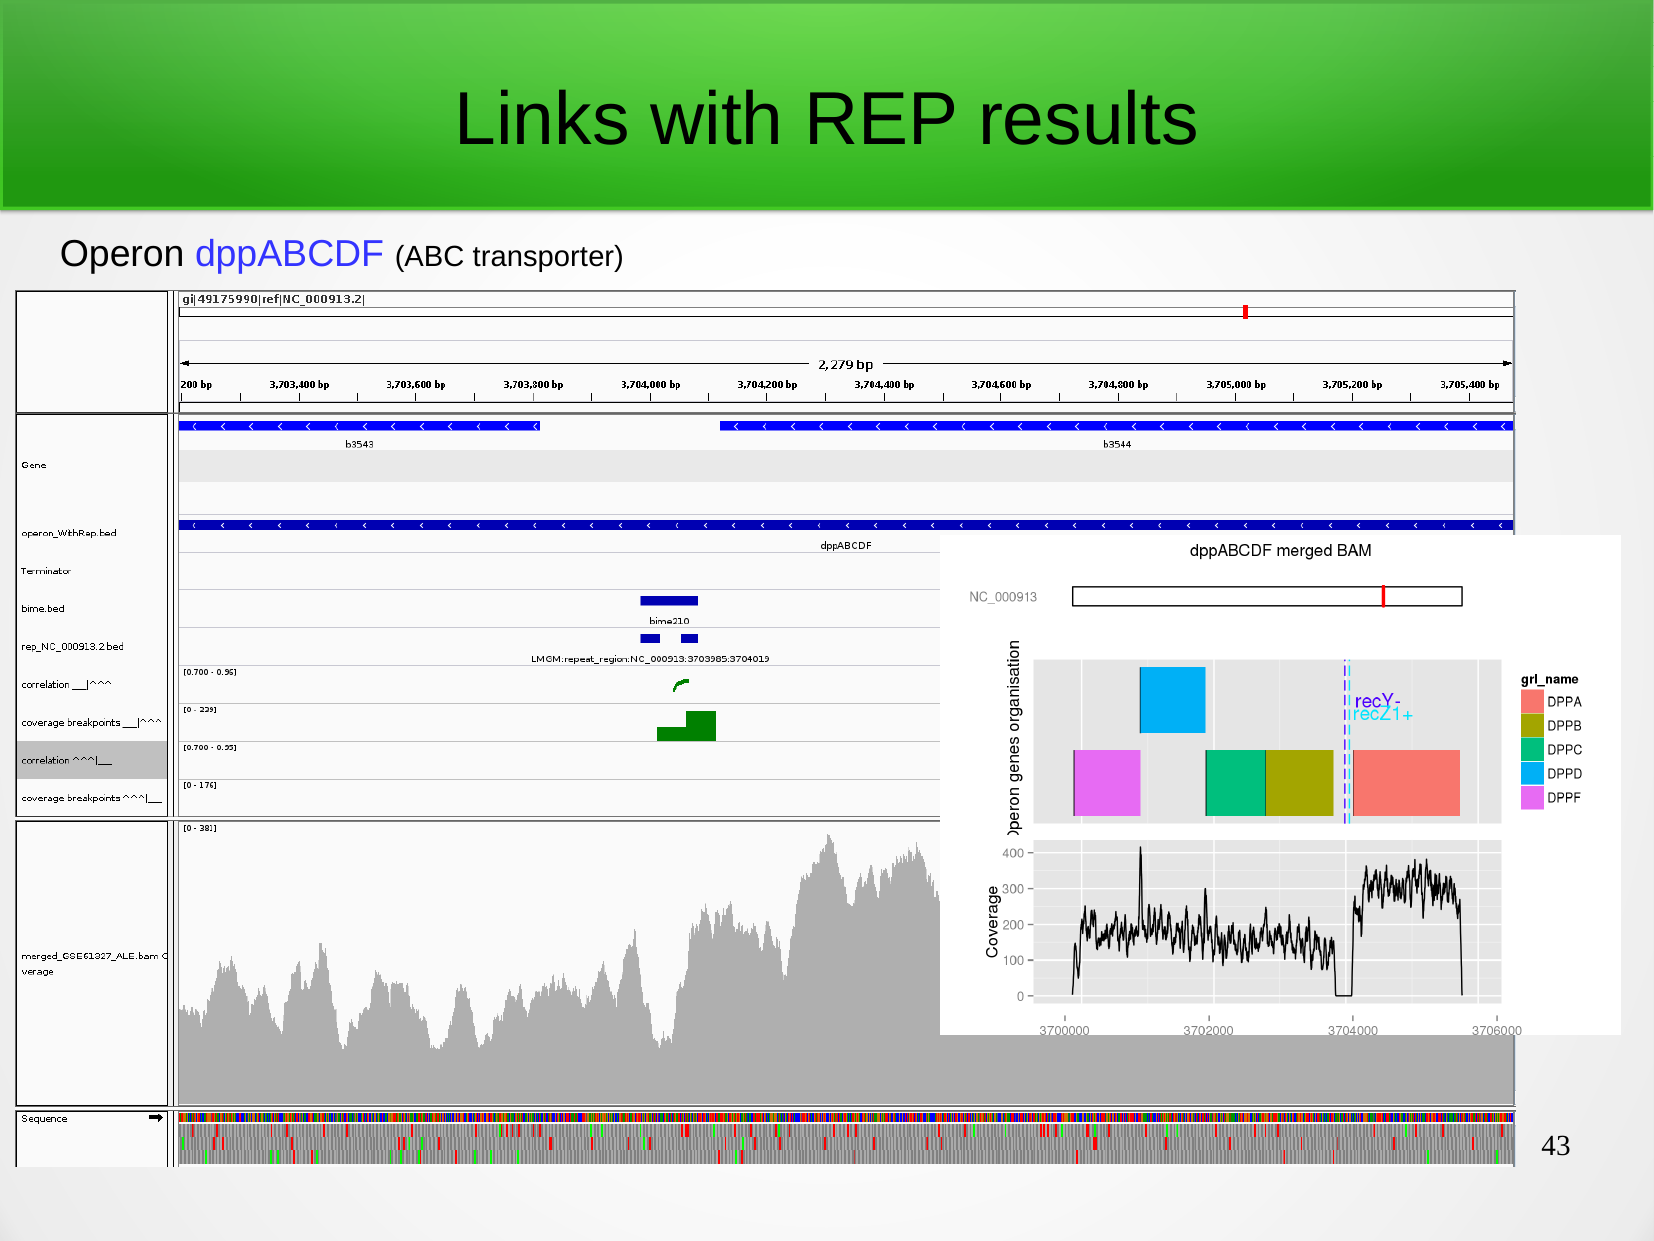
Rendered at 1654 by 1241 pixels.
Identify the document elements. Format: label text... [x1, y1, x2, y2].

picture [15, 290, 1621, 1168]
text_box Operon dppABCDF (ABC transporter) [45, 225, 648, 282]
title Links with REP results [82, 34, 1571, 203]
